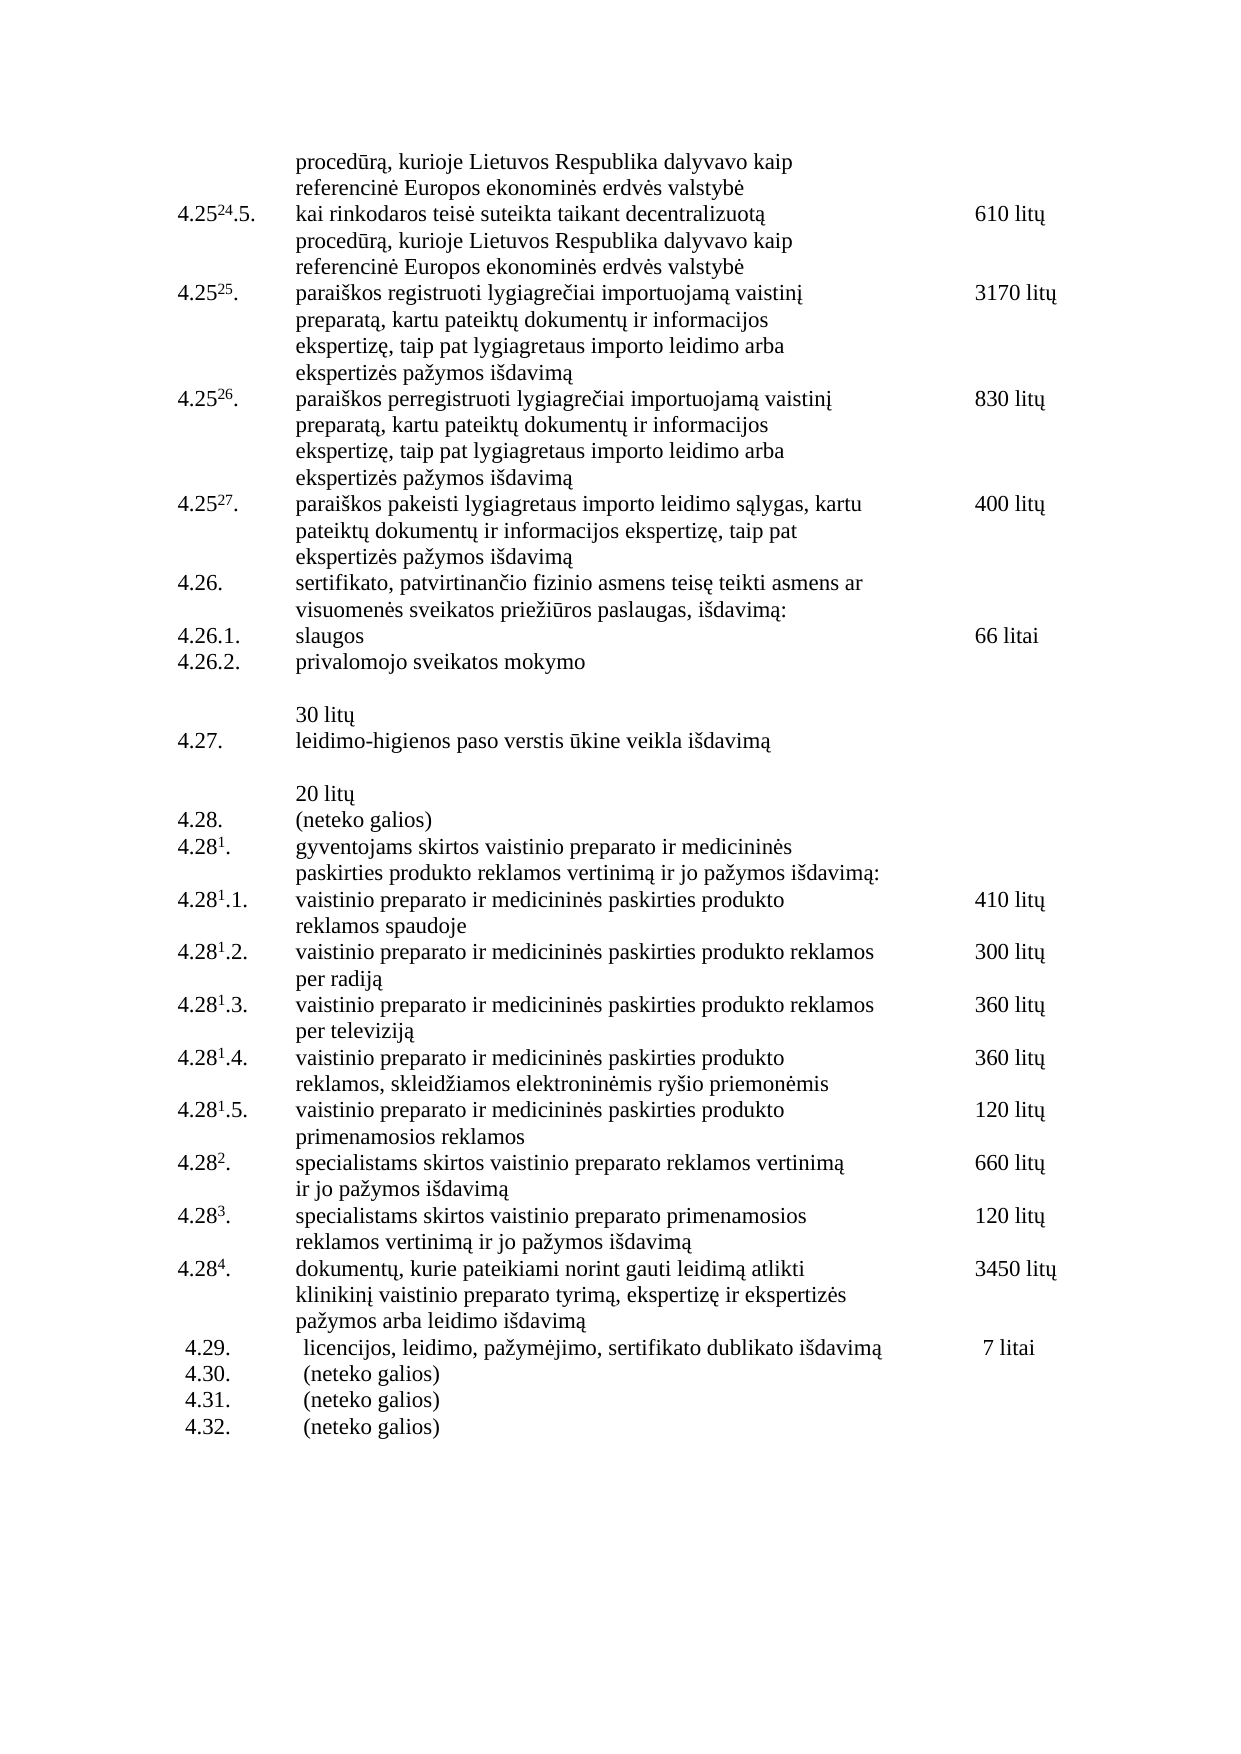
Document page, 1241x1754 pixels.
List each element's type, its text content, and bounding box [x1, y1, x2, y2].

text ekspertizę, taip pat lygiagretaus importo leidimo arba [177, 332, 1122, 358]
text 4.2527. paraiškos pakeisti lygiagretaus importo leidimo sąlygas, kartu 400 litų [177, 490, 1122, 517]
text preparatą, kartu pateiktų dokumentų ir informacijos [177, 306, 1122, 332]
text klinikinį vaistinio preparato tyrimą, ekspertizę ir ekspertizės [177, 1281, 1122, 1307]
text 4.281.5. vaistinio preparato ir medicininės paskirties produkto 120 litų [177, 1096, 1122, 1123]
text 4.281.2. vaistinio preparato ir medicininės paskirties produkto reklamos 300 litų [177, 938, 1122, 965]
text 4.26. sertifikato, patvirtinančio fizinio asmens teisę teikti asmens ar [177, 569, 1122, 596]
text pateiktų dokumentų ir informacijos ekspertizę, taip pat [177, 517, 1122, 543]
text 4.283. specialistams skirtos vaistinio preparato primenamosios 120 litų [177, 1202, 1122, 1228]
text referencinė Europos ekonominės erdvės valstybė [177, 253, 1122, 279]
text ekspertizę, taip pat lygiagretaus importo leidimo arba [177, 438, 1122, 464]
table_header 4.29. [174, 1334, 292, 1360]
text 4.2524.5. kai rinkodaros teisė suteikta taikant decentralizuotą 610 litų [177, 200, 1122, 227]
text 4.281.1. vaistinio preparato ir medicininės paskirties produkto 410 litų [177, 886, 1122, 912]
text ir jo pažymos išdavimą [177, 1176, 1122, 1202]
table_header 7 litai [971, 1334, 1074, 1360]
text primenamosios reklamos [177, 1123, 1122, 1149]
text reklamos vertinimą ir jo pažymos išdavimą [177, 1228, 1122, 1254]
text referencinė Europos ekonominės erdvės valstybė [177, 174, 1122, 200]
text 4.2526. paraiškos perregistruoti lygiagrečiai importuojamą vaistinį 830 litų [177, 385, 1122, 411]
text per televiziją [177, 1017, 1122, 1044]
text 4.281.4. vaistinio preparato ir medicininės paskirties produkto 360 litų [177, 1044, 1122, 1070]
text 4.26.2. privalomojo sveikatos mokymo 30 litų [177, 648, 945, 727]
text per radiją [177, 965, 1122, 991]
text 4.2525. paraiškos registruoti lygiagrečiai importuojamą vaistinį 3170 litų [177, 279, 1122, 306]
text 4.27. leidimo-higienos paso verstis ūkine veikla išdavimą 20 litų [177, 727, 945, 807]
text pažymos arba leidimo išdavimą [177, 1307, 945, 1334]
table_header licencijos, leidimo, pažymėjimo, sertifikato dublikato išdavimą [292, 1334, 971, 1360]
table_cell 4.31. [174, 1386, 292, 1413]
text 4.284. dokumentų, kurie pateikiami norint gauti leidimą atlikti 3450 litų [177, 1254, 1122, 1281]
table_cell 4.32. [174, 1413, 292, 1439]
text ekspertizės pažymos išdavimą [177, 358, 1122, 385]
table_cell 4.30. [174, 1360, 292, 1386]
text reklamos spaudoje [177, 912, 1122, 938]
text paskirties produkto reklamos vertinimą ir jo pažymos išdavimą: [177, 859, 1122, 886]
text 4.26.1. slaugos 66 litai [177, 622, 1122, 648]
table_cell [971, 1413, 1074, 1439]
text preparatą, kartu pateiktų dokumentų ir informacijos [177, 411, 1122, 438]
table_cell [971, 1360, 1074, 1386]
text 4.282. specialistams skirtos vaistinio preparato reklamos vertinimą 660 litų [177, 1149, 1122, 1176]
text 4.28. (neteko galios) [177, 807, 945, 833]
text ekspertizės pažymos išdavimą [177, 464, 1122, 490]
table_cell (neteko galios) [292, 1360, 971, 1386]
table_cell (neteko galios) [292, 1386, 971, 1413]
text 4.281.3. vaistinio preparato ir medicininės paskirties produkto reklamos 360 litų [177, 991, 1122, 1017]
text 4.281. gyventojams skirtos vaistinio preparato ir medicininės [177, 833, 1122, 859]
table_cell (neteko galios) [292, 1413, 971, 1439]
text visuomenės sveikatos priežiūros paslaugas, išdavimą: [177, 596, 1122, 622]
text ekspertizės pažymos išdavimą [177, 543, 1122, 569]
text procedūrą, kurioje Lietuvos Respublika dalyvavo kaip [177, 148, 1122, 174]
table_cell [971, 1386, 1074, 1413]
text procedūrą, kurioje Lietuvos Respublika dalyvavo kaip [177, 227, 1122, 253]
text reklamos, skleidžiamos elektroninėmis ryšio priemonėmis [177, 1070, 1122, 1096]
